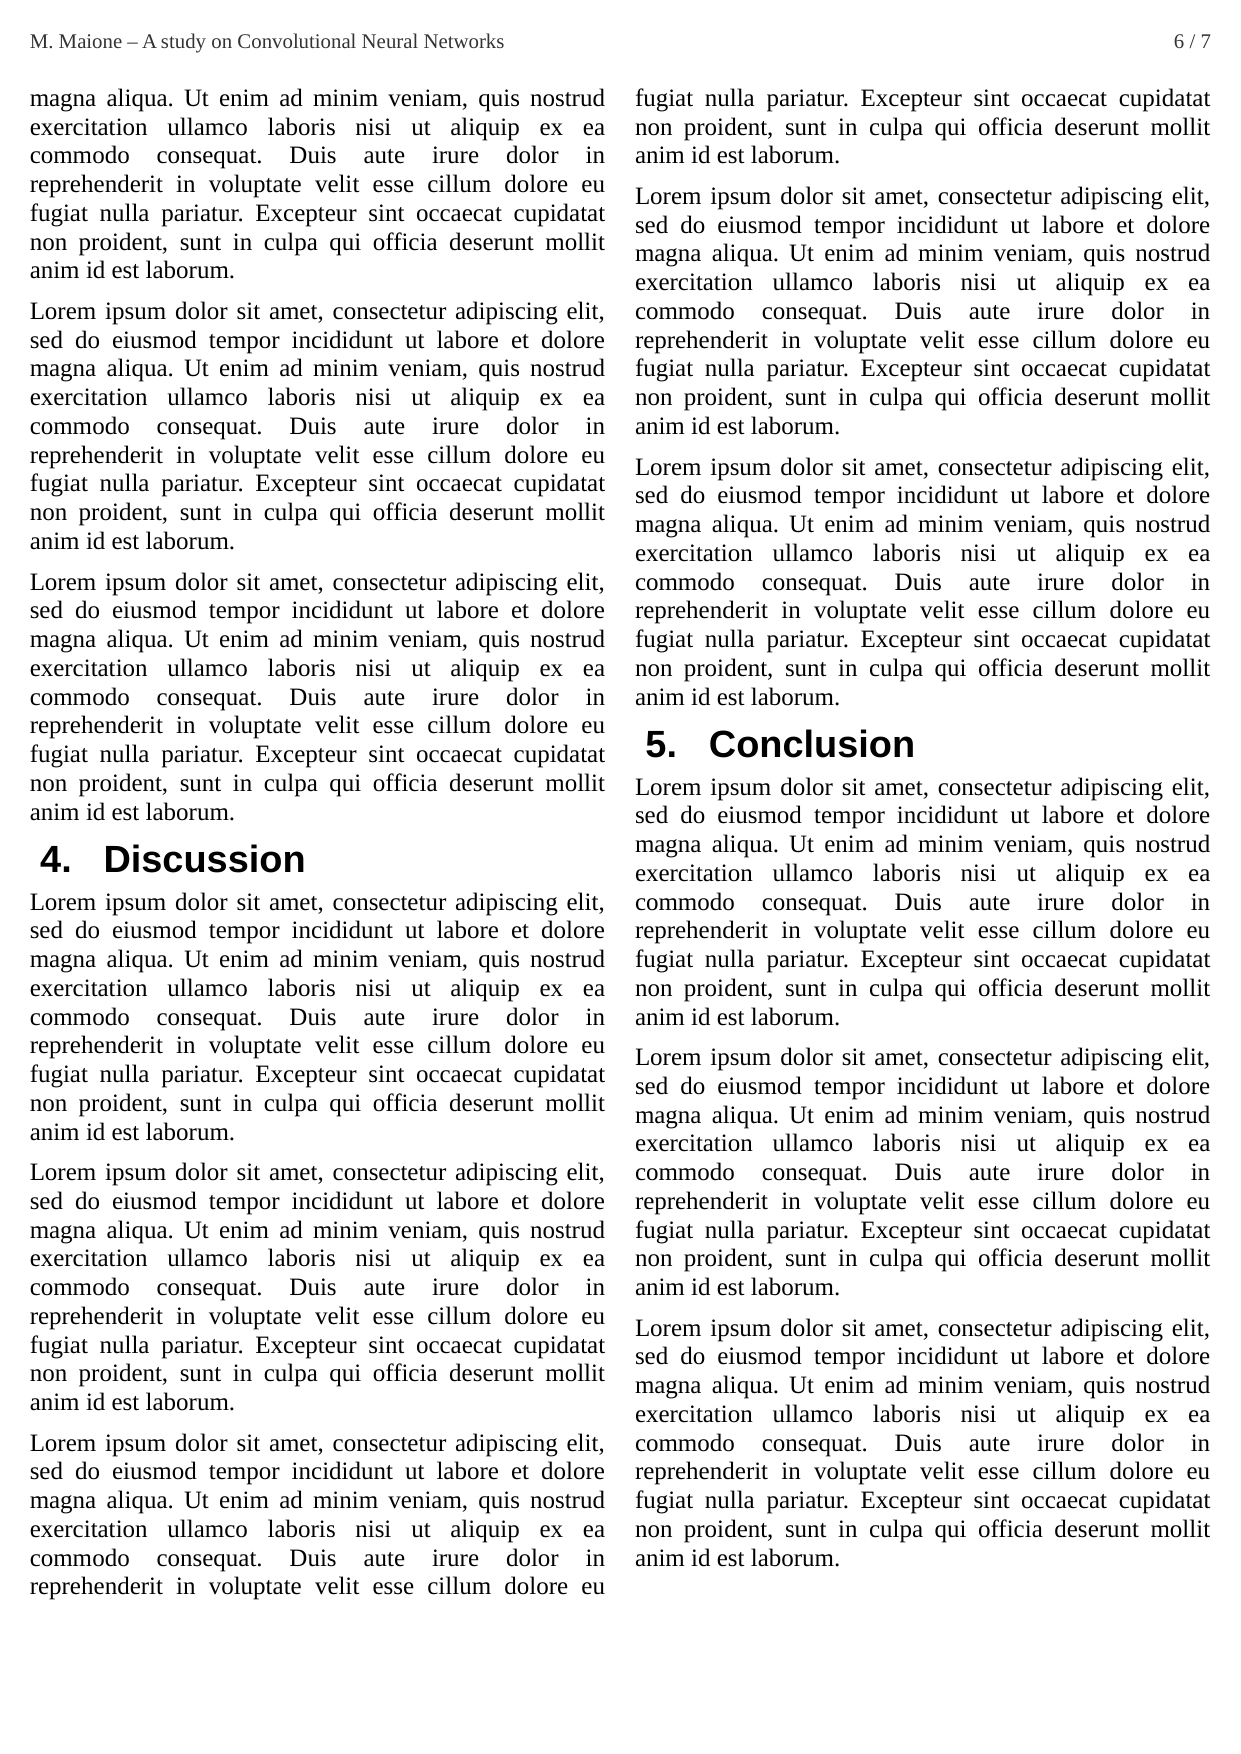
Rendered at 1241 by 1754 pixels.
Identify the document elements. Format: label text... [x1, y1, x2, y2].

text Lorem ipsum dolor sit amet, consectetur adipiscing elit, sed do eiusmod tempor incididunt ut labore et dolore magna aliqua. Ut enim ad minim veniam, quis nostrud exercitation ullamco laboris nisi ut aliquip ex ea commodo consequat. Duis aute irure dolor in reprehenderit in voluptate velit esse cillum dolore eu fugiat nulla pariatur. Excepteur sint occaecat cupidatat non proident, sunt in culpa qui officia deserunt mollit anim id est laborum. [29, 887, 605, 1145]
text magna aliqua. Ut enim ad minim veniam, quis nostrud exercitation ullamco laboris nisi ut aliquip ex ea commodo consequat. Duis aute irure dolor in reprehenderit in voluptate velit esse cillum dolore eu fugiat nulla pariatur. Excepteur sint occaecat cupidatat non proident, sunt in culpa qui officia deserunt mollit anim id est laborum. [29, 83, 605, 284]
text Lorem ipsum dolor sit amet, consectetur adipiscing elit, sed do eiusmod tempor incididunt ut labore et dolore magna aliqua. Ut enim ad minim veniam, quis nostrud exercitation ullamco laboris nisi ut aliquip ex ea commodo consequat. Duis aute irure dolor in reprehenderit in voluptate velit esse cillum dolore eu fugiat nulla pariatur. Excepteur sint occaecat cupidatat non proident, sunt in culpa qui officia deserunt mollit anim id est laborum. [635, 1042, 1211, 1301]
text Lorem ipsum dolor sit amet, consectetur adipiscing elit, sed do eiusmod tempor incididunt ut labore et dolore magna aliqua. Ut enim ad minim veniam, quis nostrud exercitation ullamco laboris nisi ut aliquip ex ea commodo consequat. Duis aute irure dolor in reprehenderit in voluptate velit esse cillum dolore eu fugiat nulla pariatur. Excepteur sint occaecat cupidatat non proident, sunt in culpa qui officia deserunt mollit anim id est laborum. [635, 1313, 1211, 1571]
text Lorem ipsum dolor sit amet, consectetur adipiscing elit, sed do eiusmod tempor incididunt ut labore et dolore magna aliqua. Ut enim ad minim veniam, quis nostrud exercitation ullamco laboris nisi ut aliquip ex ea commodo consequat. Duis aute irure dolor in reprehenderit in voluptate velit esse cillum dolore eu fugiat nulla pariatur. Excepteur sint occaecat cupidatat non proident, sunt in culpa qui officia deserunt mollit anim id est laborum. [635, 772, 1211, 1030]
subtitle Conclusion [635, 722, 1211, 766]
text Lorem ipsum dolor sit amet, consectetur adipiscing elit, sed do eiusmod tempor incididunt ut labore et dolore magna aliqua. Ut enim ad minim veniam, quis nostrud exercitation ullamco laboris nisi ut aliquip ex ea commodo consequat. Duis aute irure dolor in reprehenderit in voluptate velit esse cillum dolore eu fugiat nulla pariatur. Excepteur sint occaecat cupidatat non proident, sunt in culpa qui officia deserunt mollit anim id est laborum. [635, 452, 1211, 710]
text Lorem ipsum dolor sit amet, consectetur adipiscing elit, sed do eiusmod tempor incididunt ut labore et dolore magna aliqua. Ut enim ad minim veniam, quis nostrud exercitation ullamco laboris nisi ut aliquip ex ea commodo consequat. Duis aute irure dolor in reprehenderit in voluptate velit esse cillum dolore eu fugiat nulla pariatur. Excepteur sint occaecat cupidatat non proident, sunt in culpa qui officia deserunt mollit anim id est laborum. [635, 181, 1211, 440]
text fugiat nulla pariatur. Excepteur sint occaecat cupidatat non proident, sunt in culpa qui officia deserunt mollit anim id est laborum. [635, 83, 1211, 169]
text Lorem ipsum dolor sit amet, consectetur adipiscing elit, sed do eiusmod tempor incididunt ut labore et dolore magna aliqua. Ut enim ad minim veniam, quis nostrud exercitation ullamco laboris nisi ut aliquip ex ea commodo consequat. Duis aute irure dolor in reprehenderit in voluptate velit esse cillum dolore eu fugiat nulla pariatur. Excepteur sint occaecat cupidatat non proident, sunt in culpa qui officia deserunt mollit anim id est laborum. [29, 567, 605, 825]
text Lorem ipsum dolor sit amet, consectetur adipiscing elit, sed do eiusmod tempor incididunt ut labore et dolore magna aliqua. Ut enim ad minim veniam, quis nostrud exercitation ullamco laboris nisi ut aliquip ex ea commodo consequat. Duis aute irure dolor in reprehenderit in voluptate velit esse cillum dolore eu fugiat nulla pariatur. Excepteur sint occaecat cupidatat non proident, sunt in culpa qui officia deserunt mollit anim id est laborum. [29, 296, 605, 555]
text Lorem ipsum dolor sit amet, consectetur adipiscing elit, sed do eiusmod tempor incididunt ut labore et dolore magna aliqua. Ut enim ad minim veniam, quis nostrud exercitation ullamco laboris nisi ut aliquip ex ea commodo consequat. Duis aute irure dolor in reprehenderit in voluptate velit esse cillum dolore eu [29, 1428, 605, 1600]
text Lorem ipsum dolor sit amet, consectetur adipiscing elit, sed do eiusmod tempor incididunt ut labore et dolore magna aliqua. Ut enim ad minim veniam, quis nostrud exercitation ullamco laboris nisi ut aliquip ex ea commodo consequat. Duis aute irure dolor in reprehenderit in voluptate velit esse cillum dolore eu fugiat nulla pariatur. Excepteur sint occaecat cupidatat non proident, sunt in culpa qui officia deserunt mollit anim id est laborum. [29, 1157, 605, 1416]
subtitle Discussion [29, 837, 605, 881]
